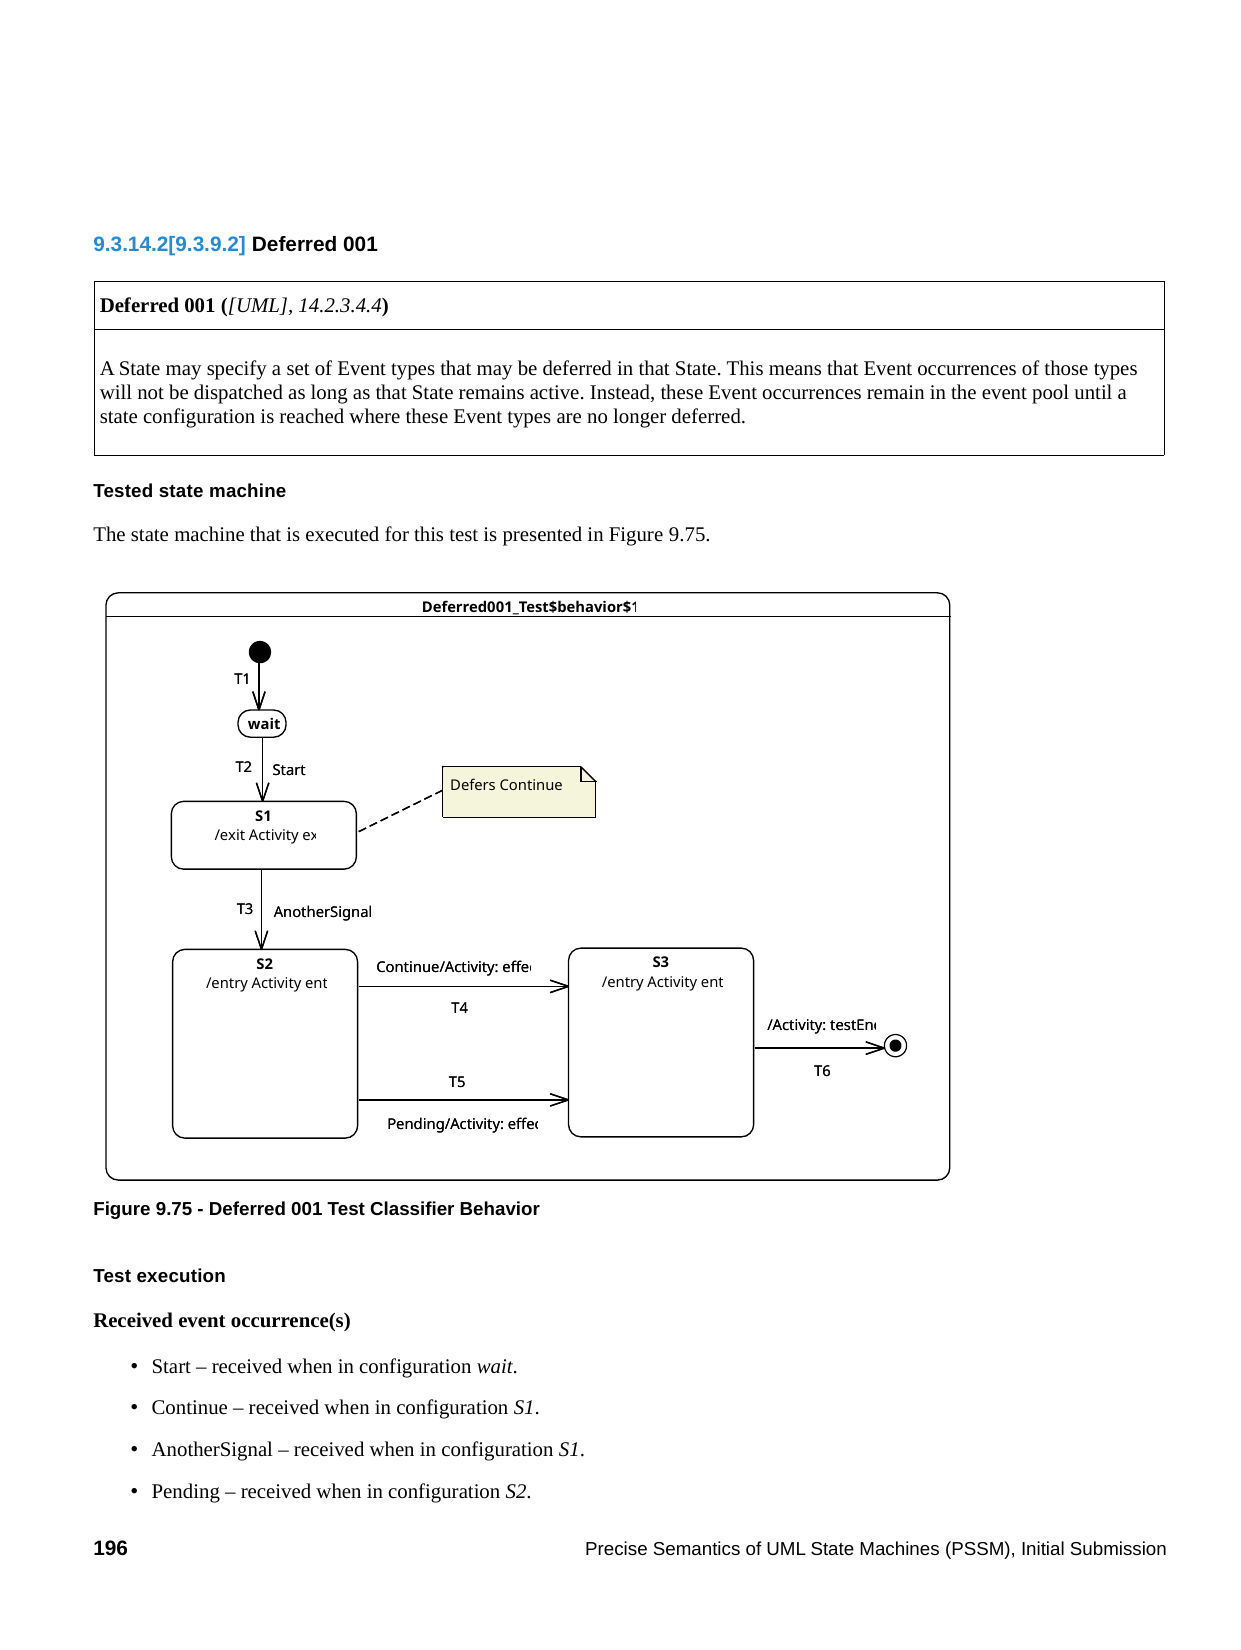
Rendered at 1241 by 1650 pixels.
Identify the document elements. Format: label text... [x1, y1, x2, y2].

subtitle Tested state machine [93, 480, 1164, 501]
subtitle Test execution [93, 1265, 1164, 1286]
table_cell A State may specify a set of Event types that may be deferred in that State. This means that Event occurrences of those types will not be dispatched as long as that State remains active. Instead, these Event occurrences remain in the event pool until a state configuration is reached where these Event types are no longer deferred. [95, 330, 1164, 454]
list Start – received when in configuration wait. [131, 1353, 1164, 1378]
list Continue – received when in configuration S1. [131, 1394, 1164, 1419]
text The state machine that is executed for this test is presented in Figure 9.75. [93, 522, 1164, 546]
text Received event occurrence(s) [93, 1307, 1164, 1332]
text Figure 9.75 - Deferred 001 Test Classifier Behavior [93, 580, 964, 1219]
table_header Deferred 001 ([UML], 14.2.3.4.4) [95, 282, 1164, 329]
list Pending – received when in configuration S2. [131, 1478, 1164, 1503]
list AnotherSignal – received when in configuration S1. [131, 1436, 1164, 1461]
subtitle Deferred 001 [93, 231, 1164, 256]
